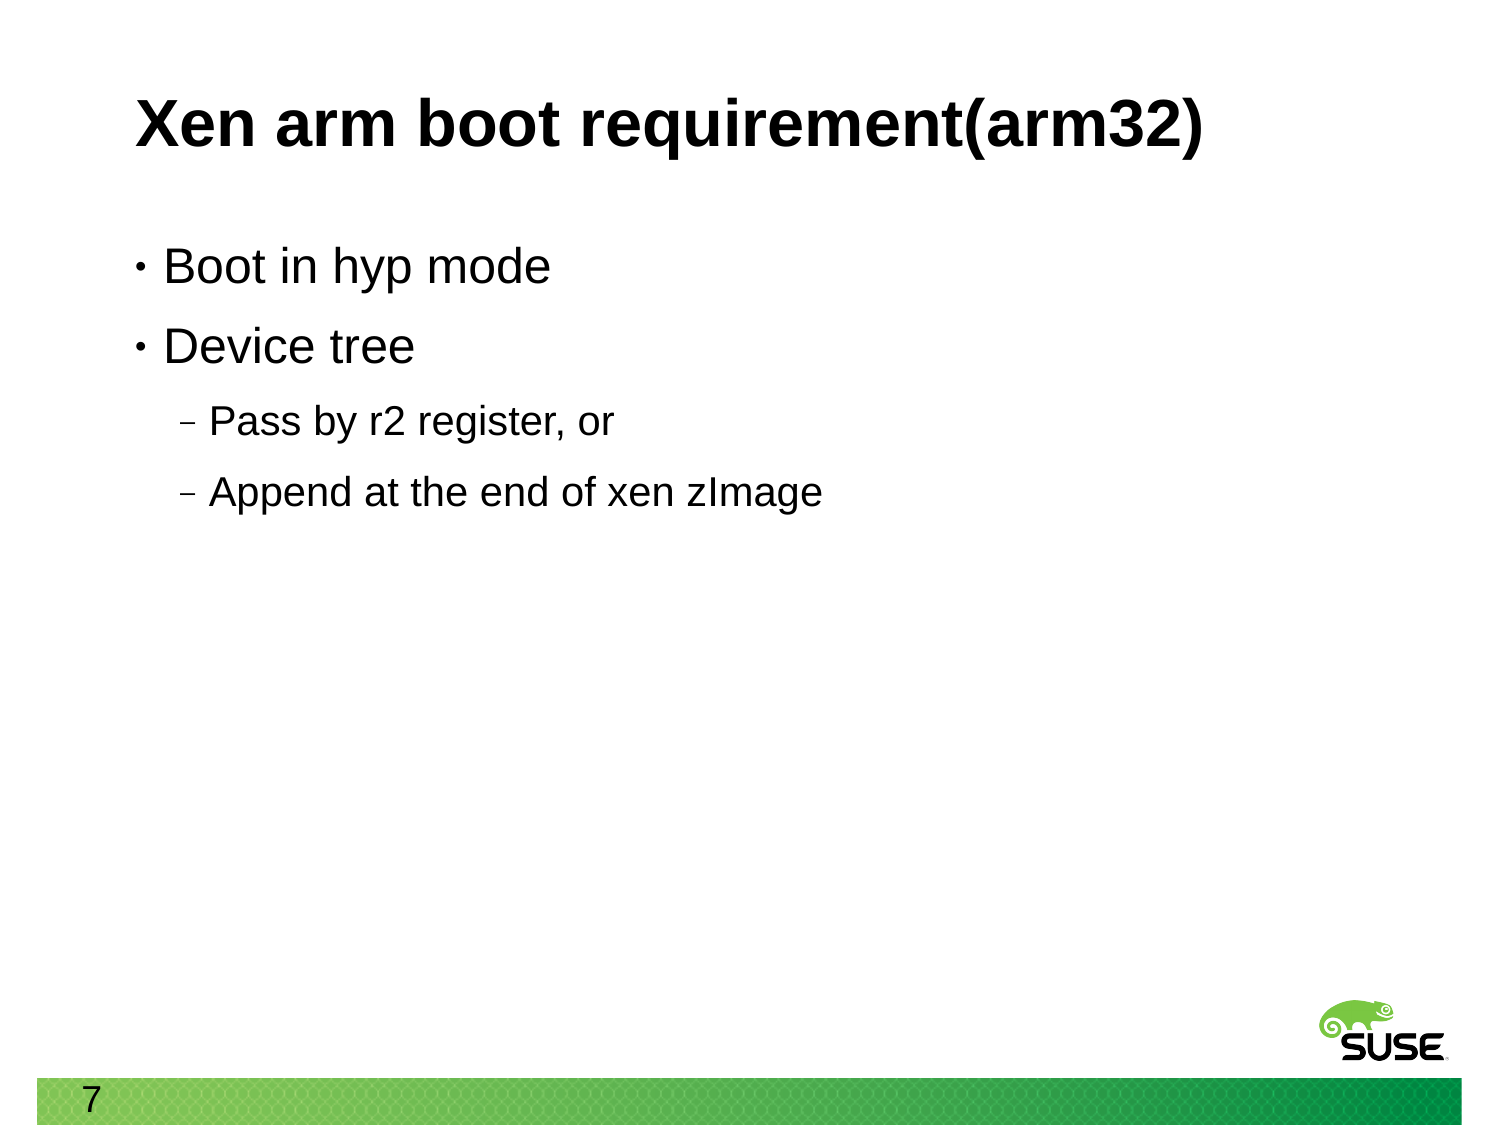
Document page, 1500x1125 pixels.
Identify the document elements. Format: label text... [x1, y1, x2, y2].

picture [37, 1078, 1462, 1125]
picture [1319, 1000, 1449, 1061]
list Boot in hyp mode Device tree Pass by r2 register, or Append at the end of xen zImage [135, 238, 1372, 892]
title Xen arm boot requirement(arm32) [135, 41, 1372, 204]
